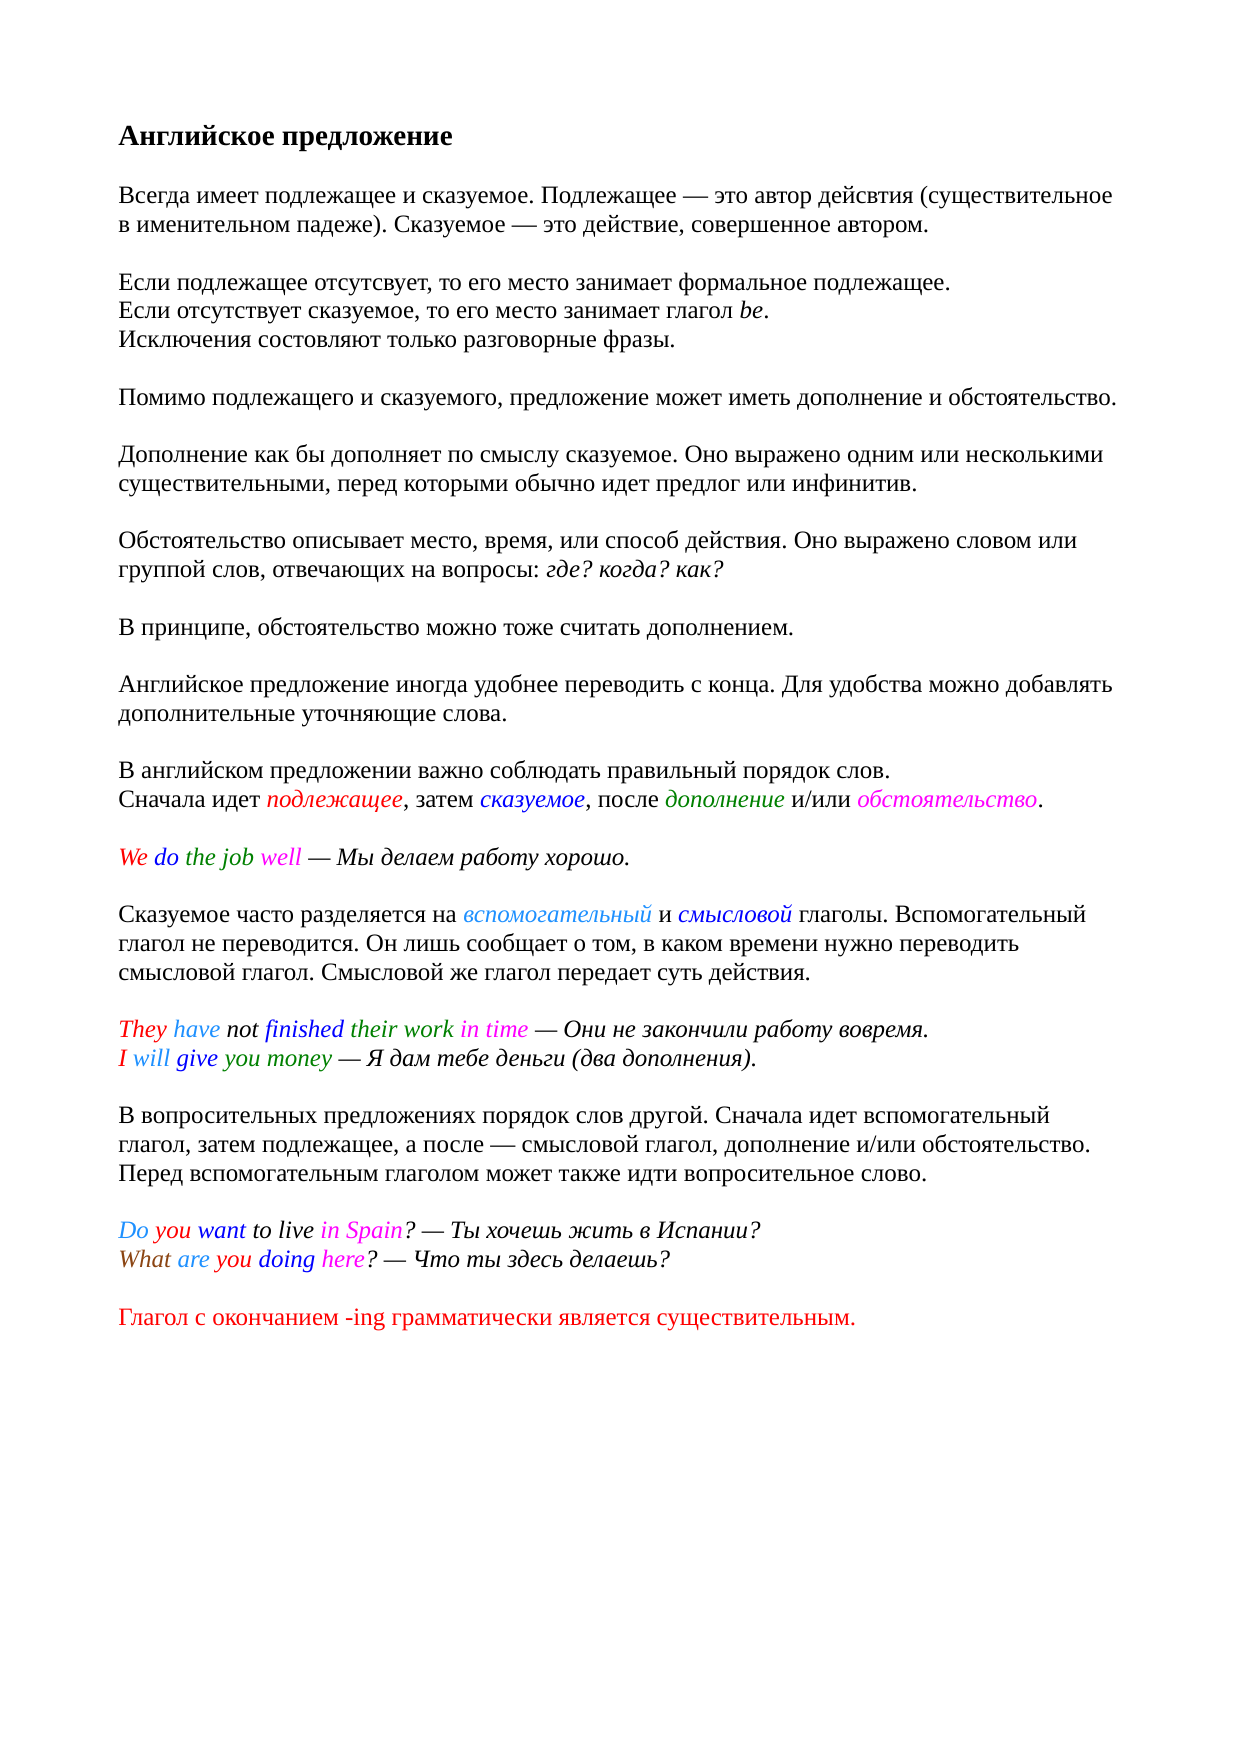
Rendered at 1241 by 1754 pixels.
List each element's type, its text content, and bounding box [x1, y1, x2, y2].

text Глагол с окончанием -ing грамматически является существительным. [118, 1302, 1122, 1330]
text I will give you money — Я дам тебе деньги (два дополнения). [118, 1043, 1122, 1072]
text Do you want to live in Spain? — Ты хочешь жить в Испании? [118, 1215, 1122, 1244]
text Сначала идет подлежащее, затем сказуемое, после дополнение и/или обстоятельство. [118, 784, 1122, 813]
text В принципе, обстоятельство можно тоже считать дополнением. [118, 612, 1122, 640]
text В английском предложении важно соблюдать правильный порядок слов. [118, 755, 1122, 784]
text Если отсутствует сказуемое, то его место занимает глагол be. [118, 295, 1122, 324]
text Исключения состовляют только разговорные фразы. [118, 324, 1122, 353]
text Если подлежащее отсутсвует, то его место занимает формальное подлежащее. [118, 267, 1122, 295]
text What are you doing here? — Что ты здесь делаешь? [118, 1244, 1122, 1273]
text Сказуемое часто разделяется на вспомогательный и смысловой глаголы. Вспомогательный глагол не переводится. Он лишь сообщает о том, в каком времени нужно переводить смысловой глагол. Смысловой же глагол передает суть действия. [118, 899, 1122, 985]
text Английское предложение иногда удобнее переводить с конца. Для удобства можно добавлять дополнительные уточняющие слова. [118, 669, 1122, 727]
text Обстоятельство описывает место, время, или способ действия. Оно выражено словом или группой слов, отвечающих на вопросы: где? когда? как? [118, 525, 1122, 583]
text Всегда имеет подлежащее и сказуемое. Подлежащее — это автор дейсвтия (существительное в именительном падеже). Сказуемое — это действие, совершенное автором. [118, 180, 1122, 238]
text В вопросительных предложениях порядок слов другой. Сначала идет вспомогательный глагол, затем подлежащее, а после — смысловой глагол, дополнение и/или обстоятельство. [118, 1100, 1122, 1158]
text Перед вспомогательным глаголом может также идти вопросительное слово. [118, 1158, 1122, 1187]
text They have not finished their work in time — Они не закончили работу вовремя. [118, 1014, 1122, 1043]
text Английское предложение [118, 118, 1122, 152]
text Дополнение как бы дополняет по смыслу сказуемое. Оно выражено одним или несколькими существительными, перед которыми обычно идет предлог или инфинитив. [118, 439, 1122, 497]
text We do the job well — Мы делаем работу хорошо. [118, 842, 1122, 870]
text Помимо подлежащего и сказуемого, предложение может иметь дополнение и обстоятельство. [118, 382, 1122, 410]
